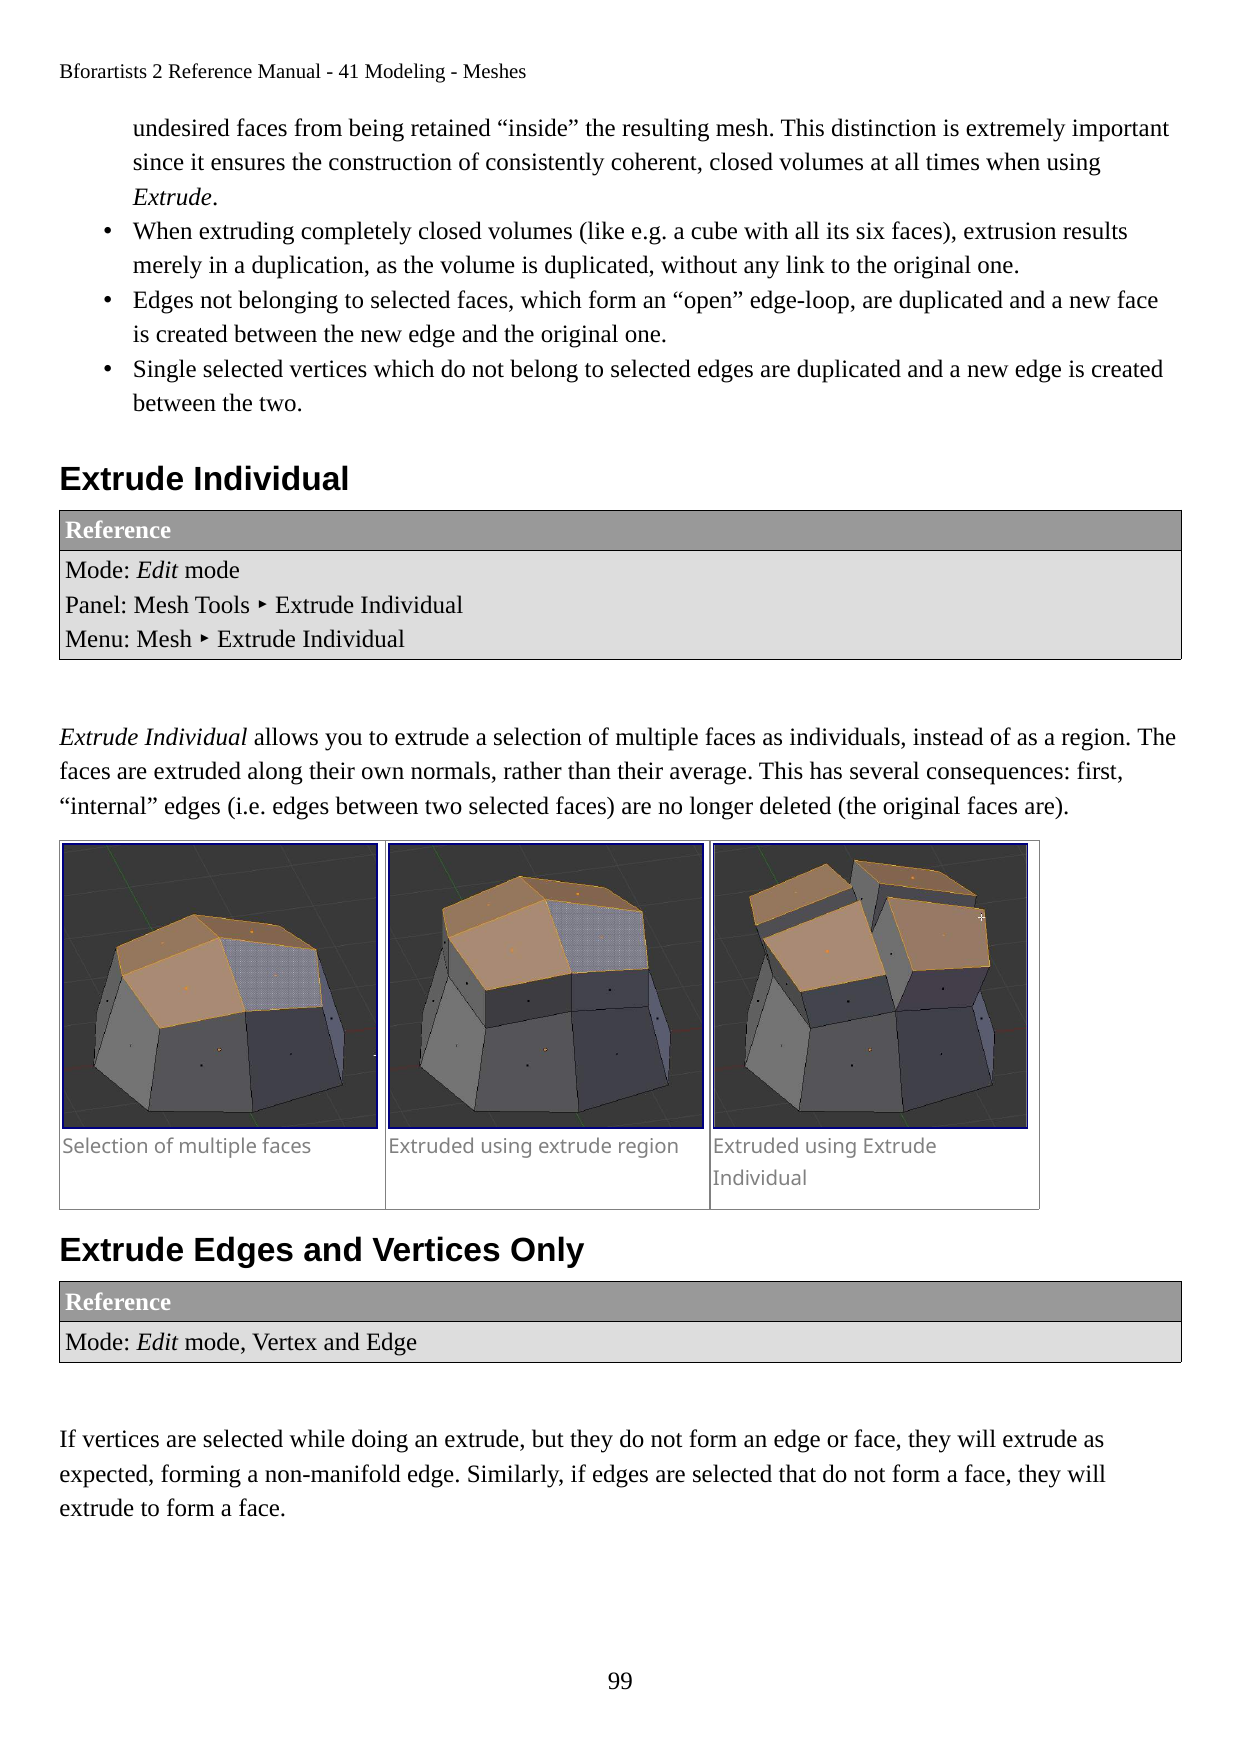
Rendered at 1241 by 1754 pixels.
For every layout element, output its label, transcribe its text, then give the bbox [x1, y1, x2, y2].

list Edges not belonging to selected faces, which form an “open” edge-loop, are duplicated and a new face is created between the new edge and the original one. [103, 285, 1181, 348]
subtitle Extrude Individual [59, 458, 1181, 497]
table_header Reference [60, 1282, 1181, 1321]
picture [64, 845, 376, 1127]
picture [390, 845, 702, 1127]
list undesired faces from being retained “inside” the resulting mesh. This distinction is extremely important since it ensures the construction of consistently coherent, closed volumes at all times when using Extrude. [103, 113, 1181, 210]
table_cell Mode: Edit mode, Vertex and Edge [60, 1322, 1181, 1362]
subtitle Extrude Edges and Vertices Only [59, 1230, 1181, 1268]
list When extruding completely closed volumes (like e.g. a cube with all its six faces), extrusion results merely in a duplication, as the volume is duplicated, without any link to the original one. [103, 216, 1181, 279]
table_header Extruded using extrude region [386, 841, 709, 1209]
table_header Extruded using Extrude Individual [711, 841, 1039, 1209]
list Single selected vertices which do not belong to selected edges are duplicated and a new edge is created between the two. [103, 354, 1181, 417]
table_header Reference [60, 511, 1181, 550]
picture [714, 845, 1027, 1127]
text If vertices are selected while doing an extrude, but they do not form an edge or face, they will extrude as expected, forming a non-manifold edge. Similarly, if edges are selected that do not form a face, they will extrude to form a face. [59, 1424, 1181, 1522]
text Extrude Individual allows you to extrude a selection of multiple faces as individuals, instead of as a region. The faces are extruded along their own normals, rather than their average. This has several consequences: first, “internal” edges (i.e. edges between two selected faces) are no longer deleted (the original faces are). [59, 722, 1181, 820]
table_cell Mode: Edit mode Panel: Mesh Tools ‣ Extrude Individual Menu: Mesh ‣ Extrude Individual [60, 551, 1181, 659]
table_header Selection of multiple faces [60, 841, 385, 1209]
